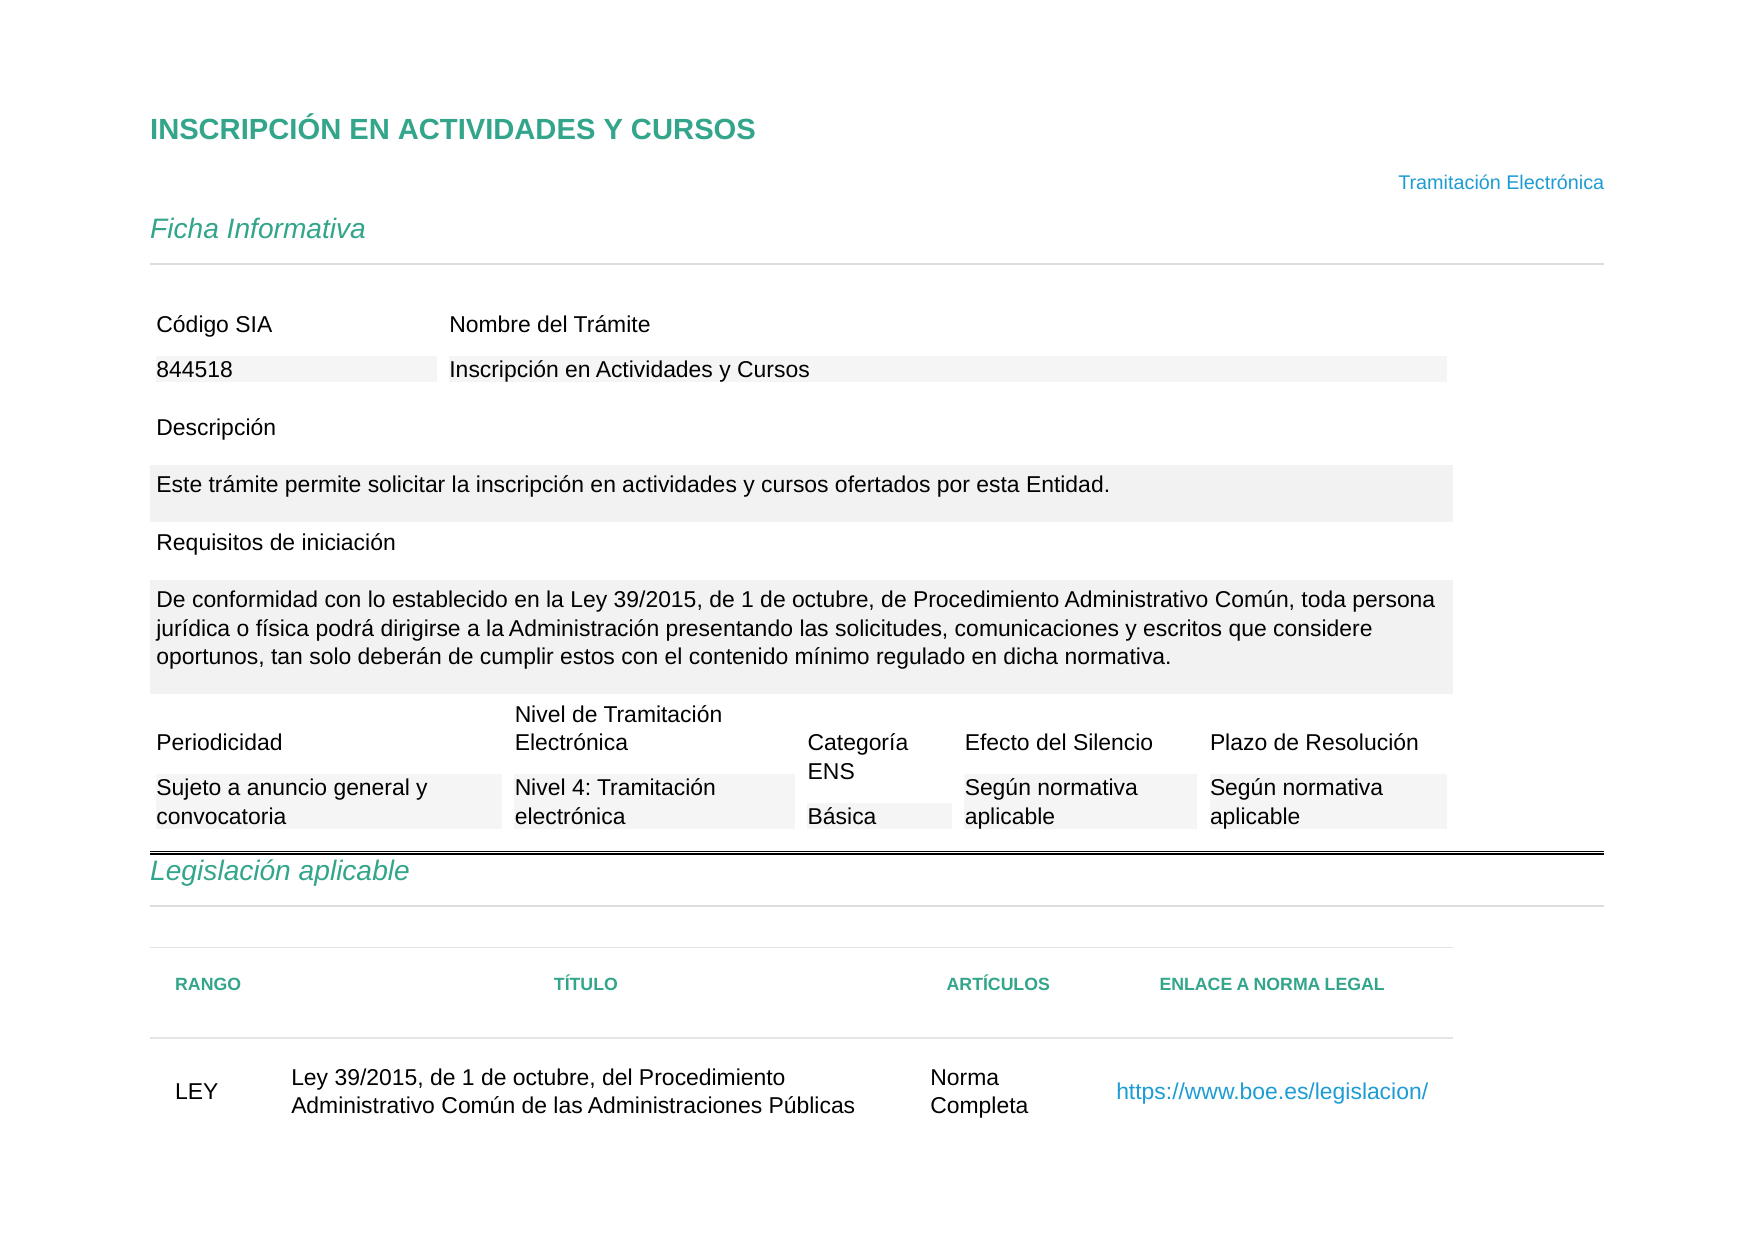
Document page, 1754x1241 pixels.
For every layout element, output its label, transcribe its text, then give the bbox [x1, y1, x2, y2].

table_cell Norma Completa [905, 1039, 1091, 1162]
table_header TÍTULO [266, 948, 905, 1037]
subtitle Ficha Informativa [150, 212, 1604, 263]
table_cell LEY [150, 1039, 266, 1162]
table_cell https://www.boe.es/legislacion/ [1091, 1039, 1453, 1162]
text Tramitación Electrónica [150, 171, 1604, 193]
table_header Plazo de Resolución Según normativa aplicable [1204, 695, 1453, 851]
table_header RANGO [150, 948, 266, 1037]
table_cell Ley 39/2015, de 1 de octubre, del Procedimiento Administrativo Común de las Administraciones Públicas [266, 1039, 905, 1162]
table_cell Requisitos de iniciación [150, 523, 1453, 580]
table_header ENLACE A NORMA LEGAL [1091, 948, 1453, 1037]
subtitle Legislación aplicable [150, 855, 1604, 905]
table_header Categoría ENS Básica [801, 695, 958, 851]
table_header ARTÍCULOS [905, 948, 1091, 1037]
table_header Periodicidad Sujeto a anuncio general y convocatoria [150, 695, 508, 851]
table_header Efecto del Silencio Según normativa aplicable [958, 695, 1203, 851]
table_cell Este trámite permite solicitar la inscripción en actividades y cursos ofertados por esta Entidad. [150, 465, 1453, 522]
table_header Nombre del Trámite Inscripción en Actividades y Cursos [443, 305, 1453, 407]
table_cell De conformidad con lo establecido en la Ley 39/2015, de 1 de octubre, de Procedimiento Administrativo Común, toda persona jurídica o física podrá dirigirse a la Administración presentando las solicitudes, comunicaciones y escritos que considere oportunos, tan solo deberán de cumplir estos con el contenido mínimo regulado en dicha normativa. [150, 580, 1453, 694]
table_header Código SIA 844518 [150, 305, 443, 407]
table_header Nivel de Tramitación Electrónica Nivel 4: Tramitación electrónica [508, 695, 801, 851]
subtitle INSCRIPCIÓN EN ACTIVIDADES Y CURSOS [150, 112, 1604, 146]
table_cell Descripción [150, 407, 1453, 465]
